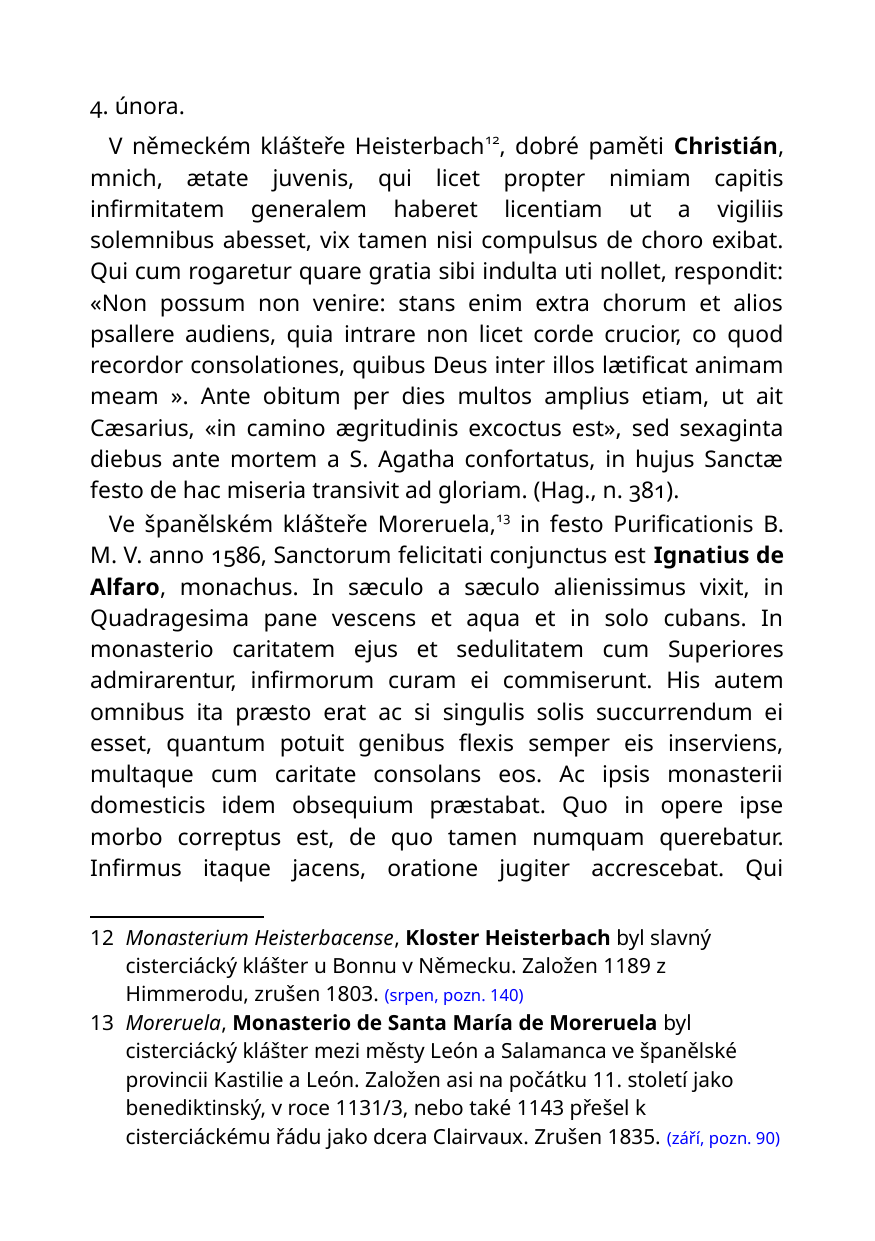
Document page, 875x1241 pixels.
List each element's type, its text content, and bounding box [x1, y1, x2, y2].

text V německém klášteře Heisterbach, dobré paměti Christián, mnich, ætate juvenis, qui licet propter nimiam capitis infirmitatem generalem haberet licentiam ut a vigiliis solemnibus abesset, vix tamen nisi compulsus de choro exibat. Qui cum rogaretur quare gratia sibi indulta uti nollet, respondit: «Non possum non venire: stans enim extra chorum et alios psallere audiens, quia intrare non licet corde crucior, co quod recordor consolationes, quibus Deus inter illos lætificat animam meam ». Ante obitum per dies multos amplius etiam, ut ait Cæsarius, «in camino ægritudinis excoctus est», sed sexaginta diebus ante mortem a S. Agatha confortatus, in hujus Sanctæ festo de hac miseria transivit ad gloriam. (Hag., n. 381). [90, 130, 784, 505]
text Ve španělském klášteře Moreruela, in festo Purificationis B. M. V. anno 1586, Sanctorum felicitati conjunctus est Ignatius de Alfaro, monachus. In sæculo a sæculo alienissimus vixit, in Quadragesima pane vescens et aqua et in solo cubans. In monasterio caritatem ejus et sedulitatem cum Superiores admirarentur, infirmorum curam ei commiserunt. His autem omnibus ita præsto erat ac si singulis solis succurrendum ei esset, quantum potuit genibus flexis semper eis inserviens, multaque cum caritate consolans eos. Ac ipsis monasterii domesticis idem obsequium præstabat. Quo in opere ipse morbo correptus est, de quo tamen numquam querebatur. Infirmus itaque jacens, oratione jugiter accrescebat. Qui [90, 508, 784, 883]
text 4. února. [90, 90, 784, 121]
text Monasterium Heisterbacense, Kloster Heisterbach byl slavný cisterciácký klášter u Bonnu v Německu. Založen 1189 z Himmerodu, zrušen 1803. (srpen, pozn. 140) [90, 923, 784, 1008]
text Moreruela, Monasterio de Santa María de Moreruela byl cisterciácký klášter mezi městy León a Salamanca ve španělské provincii Kastilie a León. Založen asi na počátku 11. století jako benediktinský, v roce 1131/3, nebo také 1143 přešel k cisterciáckému řádu jako dcera Clairvaux. Zrušen 1835. (září, pozn. 90) [90, 1008, 784, 1150]
